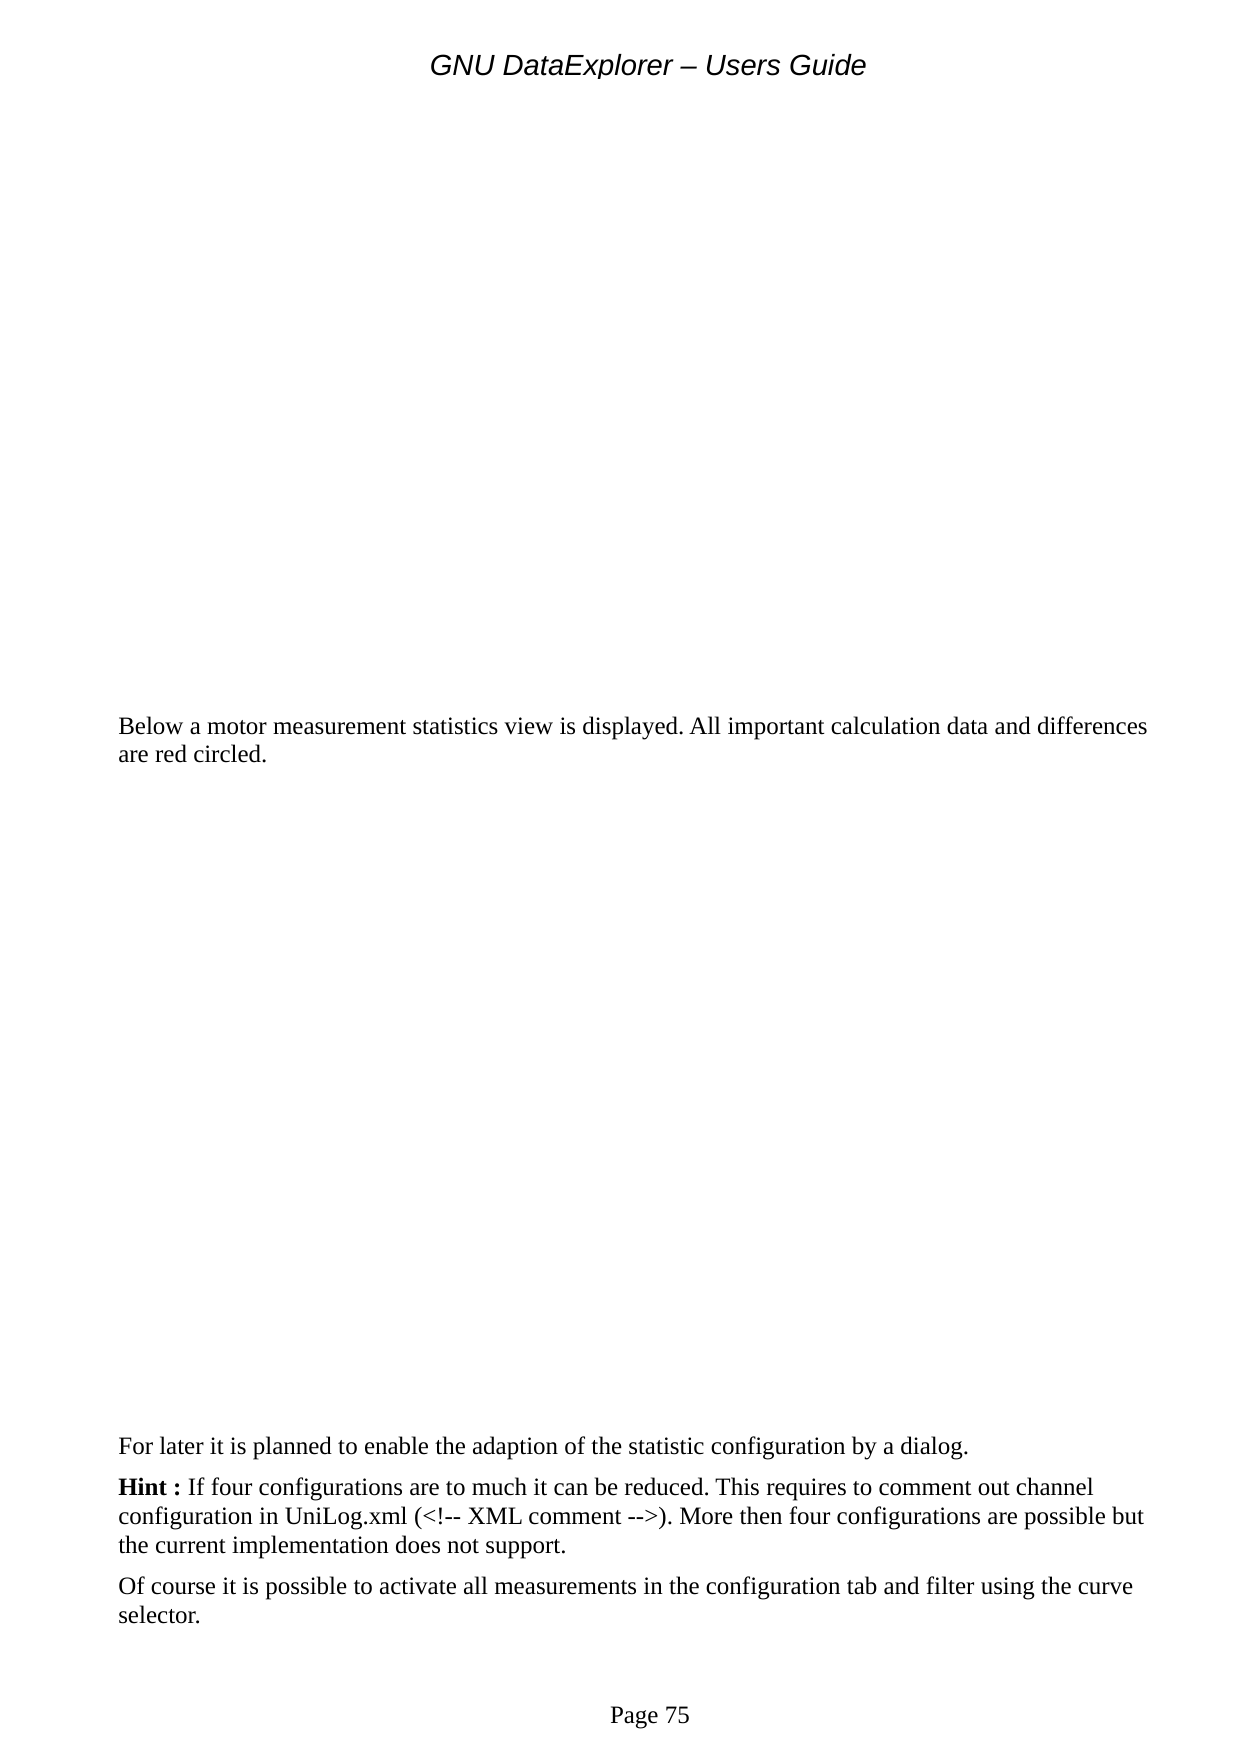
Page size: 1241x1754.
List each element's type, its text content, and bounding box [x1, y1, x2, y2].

text Hint : If four configurations are to much it can be reduced. This requires to comment out channel configuration in UniLog.xml (<!-- XML comment -->). More then four configurations are possible but the current implementation does not support. [118, 1472, 1181, 1559]
text Below a motor measurement statistics view is displayed. All important calculation data and differences are red circled. [118, 711, 1181, 768]
text For later it is planned to enable the adaption of the statistic configuration by a dialog. [118, 1431, 1181, 1460]
text Of course it is possible to activate all measurements in the configuration tab and filter using the curve selector. [118, 1571, 1181, 1629]
